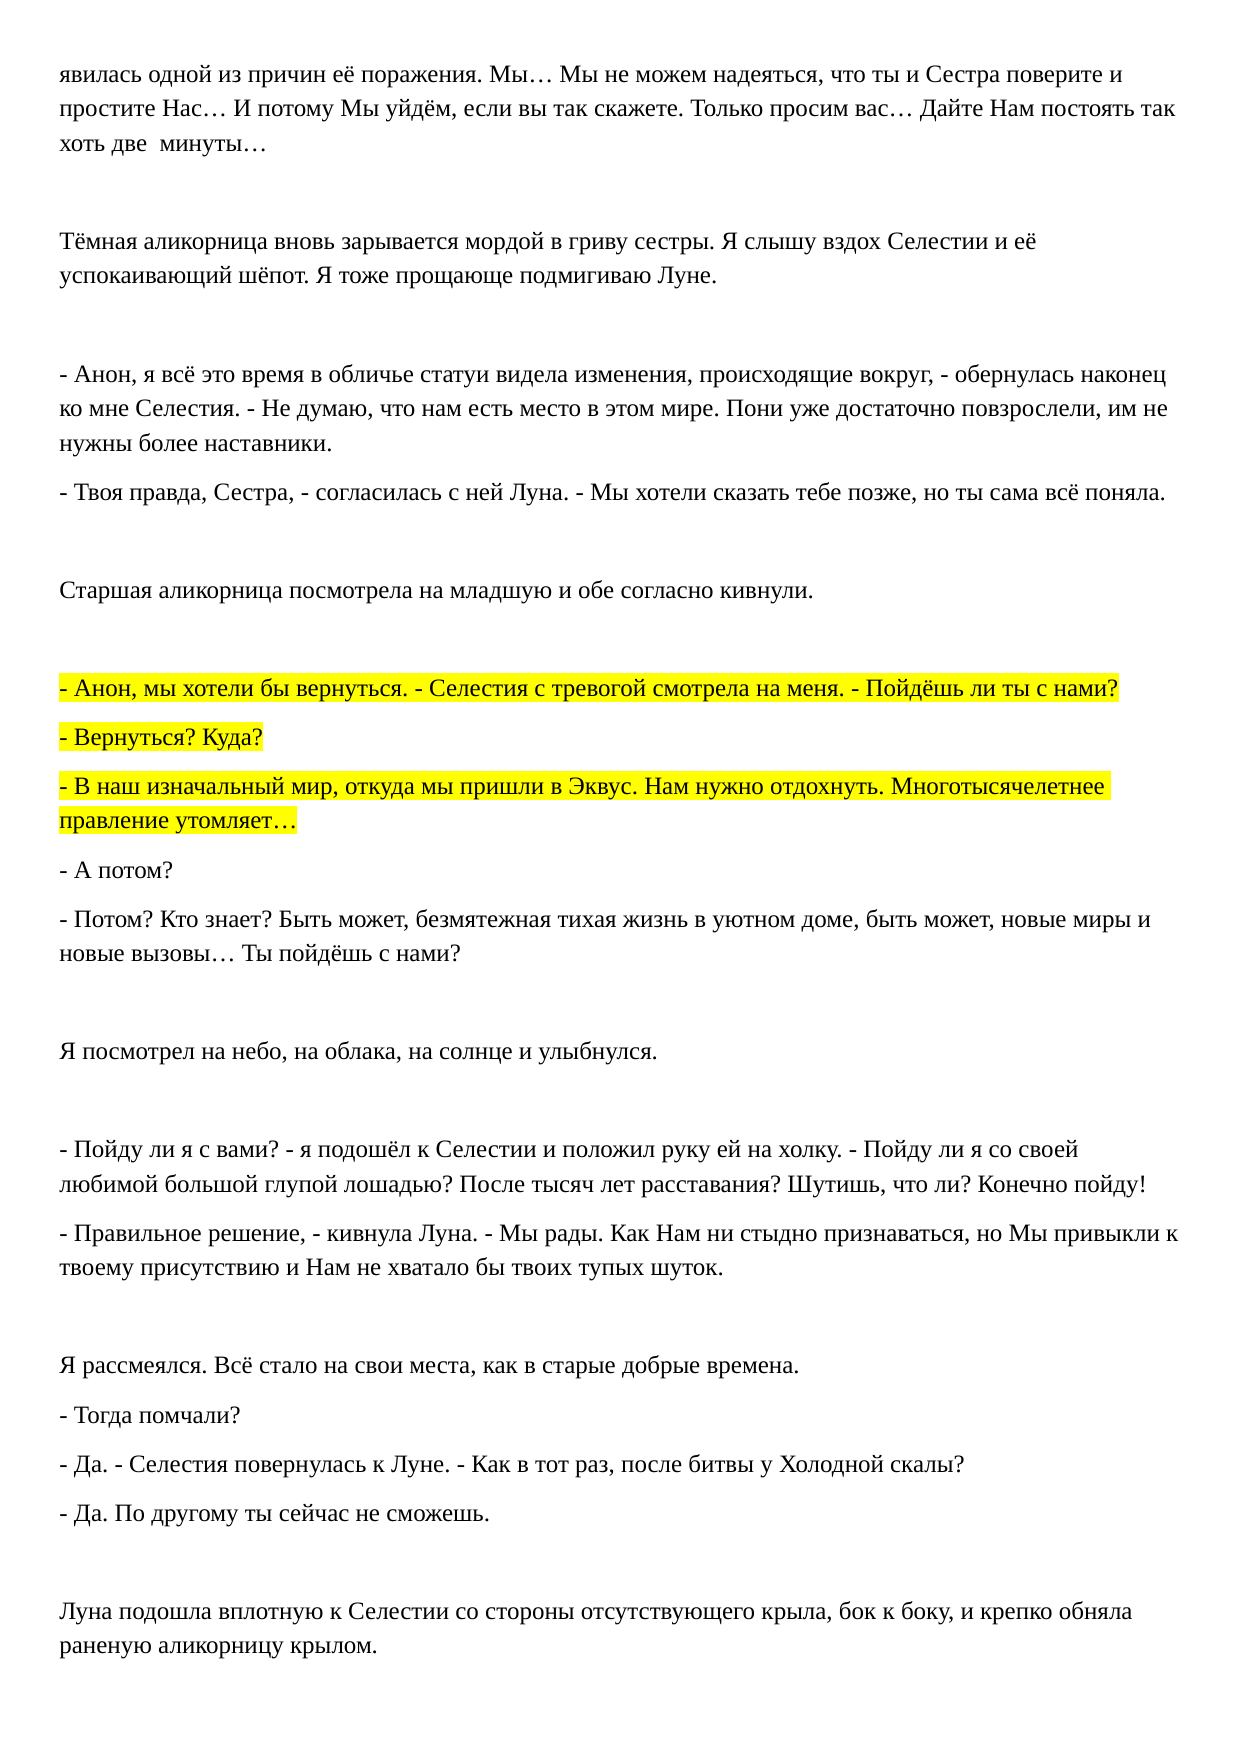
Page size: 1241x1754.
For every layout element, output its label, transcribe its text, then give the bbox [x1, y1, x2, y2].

text - Тогда помчали? [59, 1400, 1181, 1428]
text Я посмотрел на небо, на облака, на солнце и улыбнулся. [59, 1036, 1181, 1065]
text - Да. По другому ты сейчас не сможешь. [59, 1498, 1181, 1527]
text - Вернуться? Куда? [59, 722, 1181, 751]
text Старшая аликорница посмотрела на младшую и обе согласно кивнули. [59, 575, 1181, 604]
text - Правильное решение, - кивнула Луна. - Мы рады. Как Нам ни стыдно признаваться, но Мы привыкли к твоему присутствию и Нам не хватало бы твоих тупых шуток. [59, 1218, 1181, 1281]
text - Да. - Селестия повернулась к Луне. - Как в тот раз, после битвы у Холодной скалы? [59, 1449, 1181, 1477]
text явилась одной из причин её поражения. Мы… Мы не можем надеяться, что ты и Сестра поверите и простите Нас… И потому Мы уйдём, если вы так скажете. Только просим вас… Дайте Нам постоять так хоть две минуты… [59, 59, 1181, 157]
text - А потом? [59, 855, 1181, 883]
text - Потом? Кто знает? Быть может, безмятежная тихая жизнь в уютном доме, быть может, новые миры и новые вызовы… Ты пойдёшь с нами? [59, 904, 1181, 967]
text - Анон, я всё это время в обличье статуи видела изменения, происходящие вокруг, - обернулась наконец ко мне Селестия. - Не думаю, что нам есть место в этом мире. Пони уже достаточно повзрослели, им не нужны более наставники. [59, 359, 1181, 456]
text - Твоя правда, Сестра, - согласилась с ней Луна. - Мы хотели сказать тебе позже, но ты сама всё поняла. [59, 477, 1181, 506]
text - Пойду ли я с вами? - я подошёл к Селестии и положил руку ей на холку. - Пойду ли я со своей любимой большой глупой лошадью? После тысяч лет расставания? Шутишь, что ли? Конечно пойду! [59, 1134, 1181, 1198]
text Тёмная аликорница вновь зарывается мордой в гриву сестры. Я слышу вздох Селестии и её успокаивающий шёпот. Я тоже прощающе подмигиваю Луне. [59, 226, 1181, 289]
text - Анон, мы хотели бы вернуться. - Селестия с тревогой смотрела на меня. - Пойдёшь ли ты с нами? [59, 673, 1181, 702]
text Я рассмеялся. Всё стало на свои места, как в старые добрые времена. [59, 1351, 1181, 1379]
text Луна подошла вплотную к Селестии со стороны отсутствующего крыла, бок к боку, и крепко обняла раненую аликорницу крылом. [59, 1596, 1181, 1659]
text - В наш изначальный мир, откуда мы пришли в Эквус. Нам нужно отдохнуть. Многотысячелетнее правление утомляет… [59, 771, 1181, 834]
